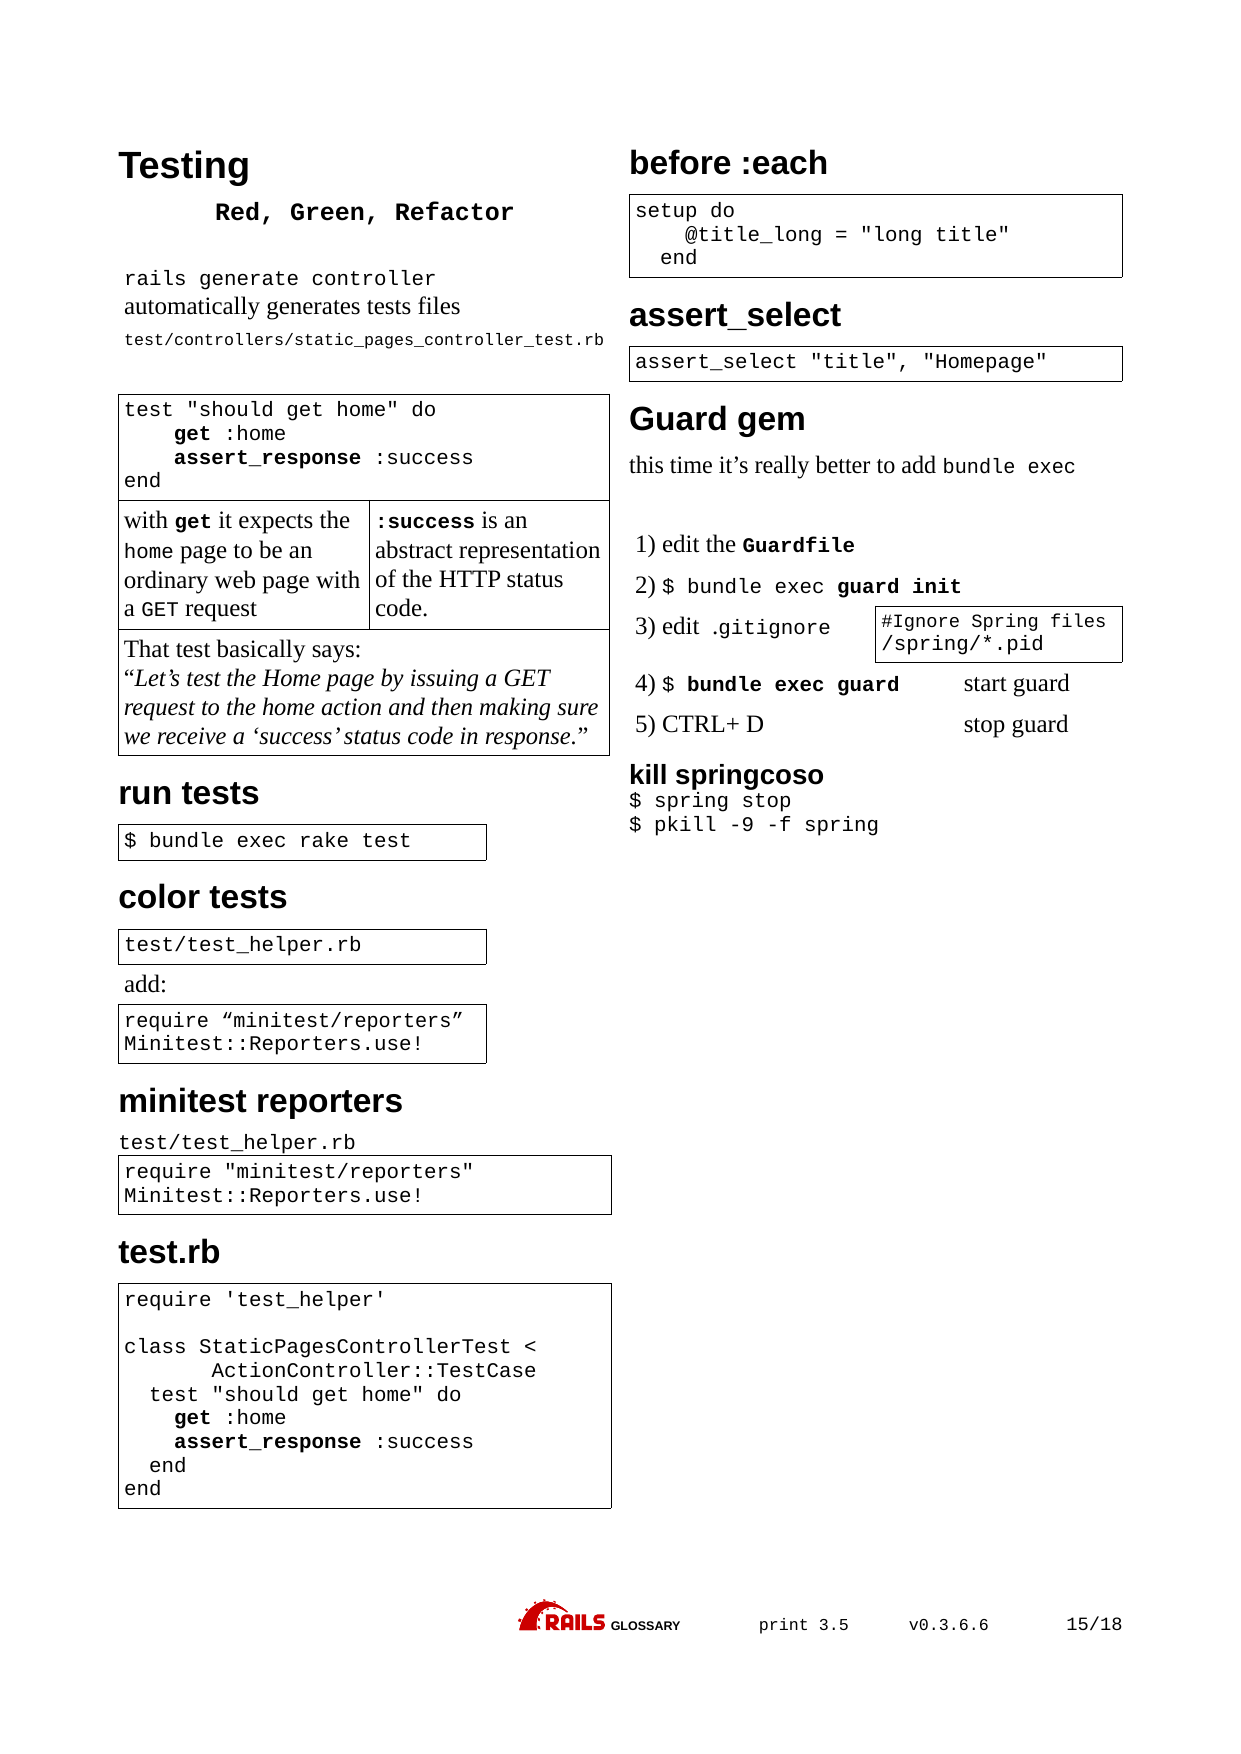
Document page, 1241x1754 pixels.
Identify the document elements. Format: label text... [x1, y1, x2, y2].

table_header $ bundle exec rake test [119, 825, 486, 859]
table_cell :success is an abstract representation of the HTTP status code. [370, 501, 609, 629]
table_header test/test_helper.rb [119, 930, 486, 964]
text this time it’s really better to add bundle exec [629, 450, 1122, 479]
table_header 1) edit the Guardfile [629, 524, 875, 564]
table_cell #Ignore Spring files /spring/*.pid [876, 607, 1122, 662]
subtitle minitest reporters [118, 1081, 611, 1119]
text test/test_helper.rb [118, 1132, 611, 1155]
subtitle run tests [118, 773, 611, 812]
table_cell That test basically says: “Let’s test the Home page by issuing a GET request to the home action and then making sure we receive a ‘success’ status code in response.” [119, 630, 609, 755]
table_header setup do @title_long = "long title" end [630, 195, 1122, 277]
table_header [875, 524, 1122, 564]
table_cell 2) $ bundle exec guard init [629, 565, 1122, 606]
subtitle color tests [118, 877, 611, 916]
subtitle assert_select [629, 294, 1122, 333]
table_cell add: [118, 965, 486, 1004]
table_cell stop guard [958, 703, 1122, 743]
text Red, Green, Refactor [118, 199, 611, 228]
table_cell with get it expects the home page to be an ordinary web page with a GET request [119, 501, 369, 629]
text $ spring stop [629, 790, 1122, 814]
table_header require 'test_helper' class StaticPagesControllerTest < ActionController::TestCase test "should get home" do get :home assert_response :success end end [119, 1284, 611, 1508]
subtitle Testing [118, 143, 611, 187]
table_cell 3) edit .gitignore [629, 606, 875, 662]
table_header assert_select "title", "Homepage" [630, 347, 1122, 381]
subtitle test.rb [118, 1232, 611, 1271]
table_header require "minitest/reporters" Minitest::Reporters.use! [119, 1156, 611, 1214]
table_cell 5) CTRL+ D [629, 703, 958, 743]
subtitle before :each [629, 143, 1122, 182]
table_cell 4) $ bundle exec guard [629, 662, 958, 703]
text $ pkill -9 -f spring [629, 814, 1122, 837]
table_header [481, 256, 611, 326]
table_header rails generate controller automatically generates tests files [118, 256, 481, 326]
table_cell test/controllers/static_pages_controller_test.rb [118, 326, 611, 356]
table_cell require “minitest/reporters” Minitest::Reporters.use! [119, 1005, 486, 1063]
subtitle kill springcoso [629, 758, 1122, 790]
subtitle Guard gem [629, 399, 1122, 437]
table_header test "should get home" do get :home assert_response :success end [119, 395, 609, 500]
table_cell start guard [958, 663, 1122, 703]
